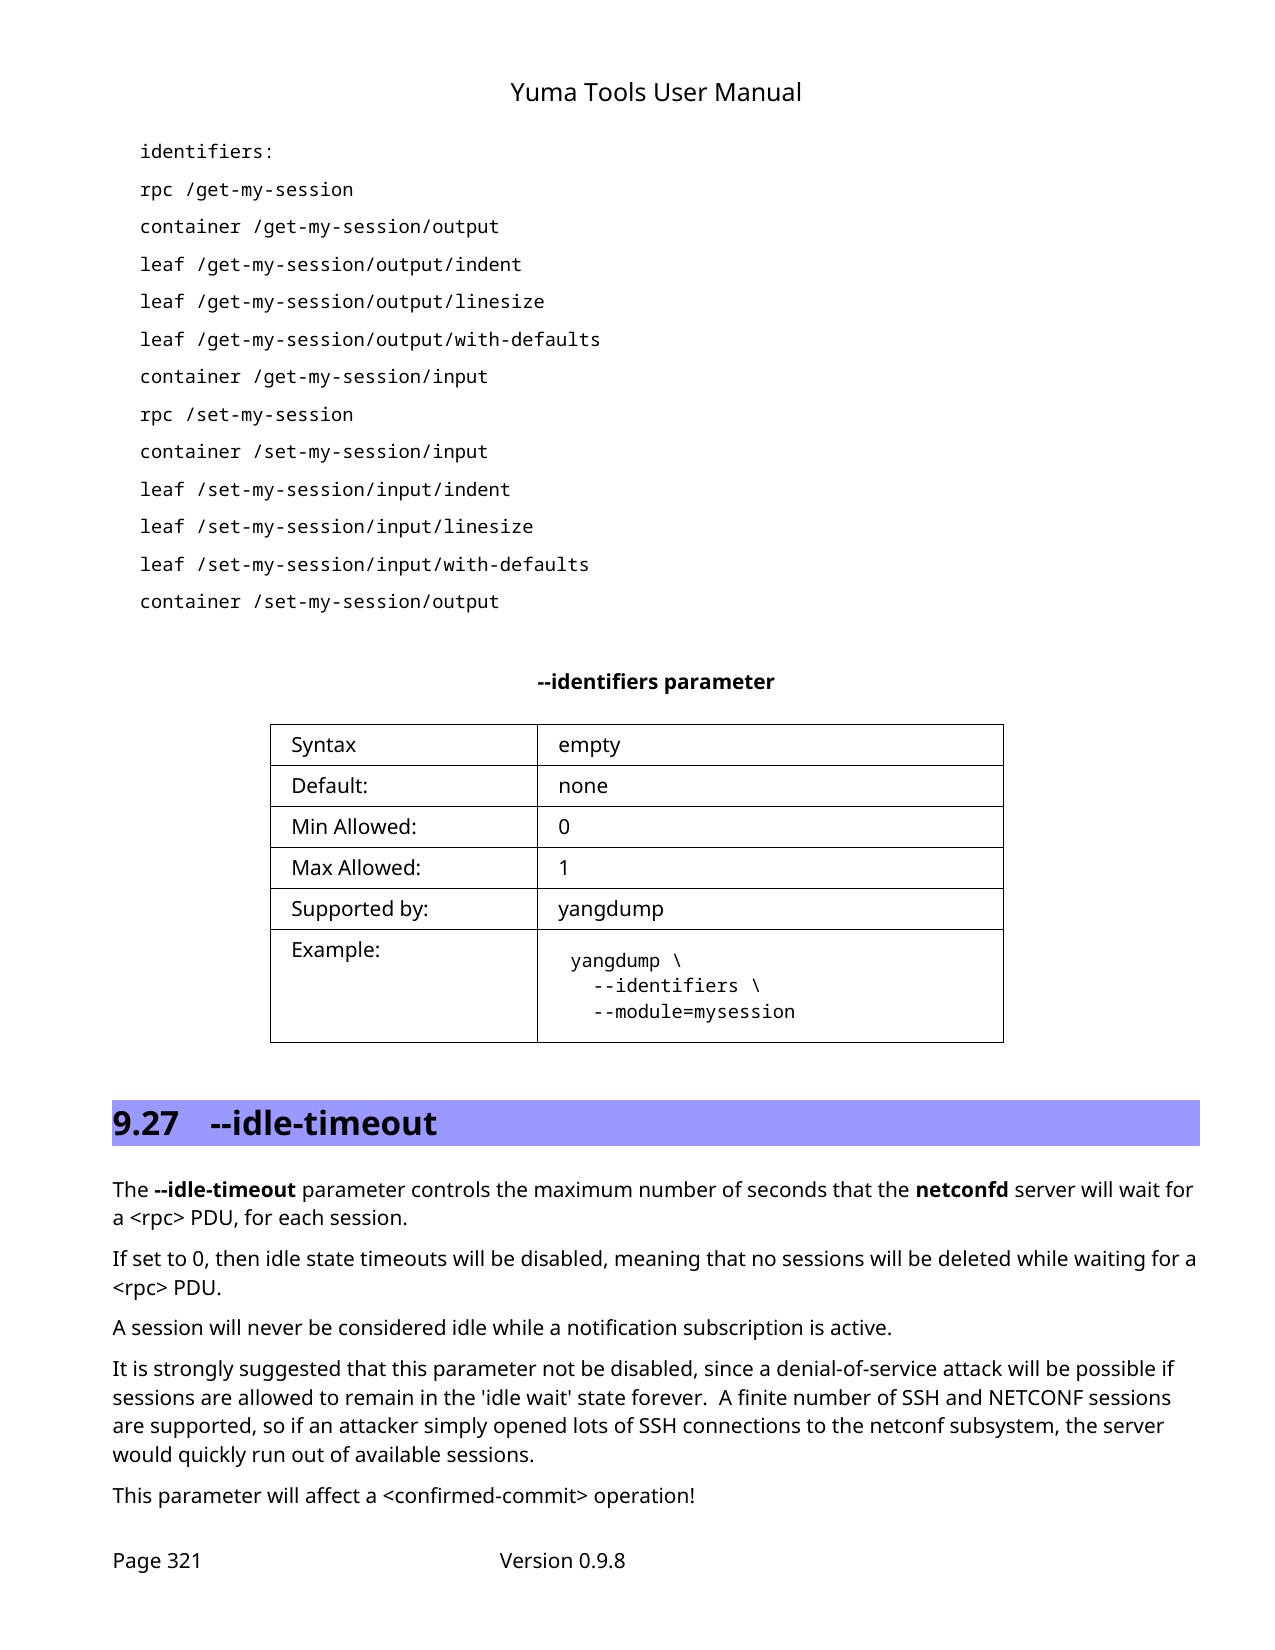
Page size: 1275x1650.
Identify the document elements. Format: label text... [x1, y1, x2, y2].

text If set to 0, then idle state timeouts will be disabled, meaning that no sessions will be deleted while waiting for a <rpc> PDU. [112, 1244, 1200, 1301]
text leaf /get-my-session/output/linesize [139, 288, 1200, 314]
table_cell 1 [538, 848, 1003, 888]
table_header empty [538, 725, 1003, 765]
table_cell Supported by: [271, 889, 537, 928]
text container /set-my-session/output [139, 588, 1200, 614]
subtitle --identifiers parameter [127, 667, 1185, 695]
text leaf /get-my-session/output/indent [139, 251, 1200, 277]
table_cell Max Allowed: [271, 848, 537, 888]
text It is strongly suggested that this parameter not be disabled, since a denial-of-service attack will be possible if sessions are allowed to remain in the 'idle wait' state forever. A finite number of SSH and NETCONF sessions are supported, so if an attacker simply opened lots of SSH connections to the netconf subsystem, the server would quickly run out of available sessions. [112, 1354, 1200, 1468]
text rpc /get-my-session [139, 176, 1200, 202]
text identifiers: [139, 138, 1200, 164]
text This parameter will affect a <confirmed-commit> operation! [112, 1481, 1200, 1509]
table_cell Default: [271, 766, 537, 806]
table_header Syntax [271, 725, 537, 765]
table_cell yangdump [538, 889, 1003, 928]
table_cell Example: [271, 930, 537, 1042]
table_cell Min Allowed: [271, 807, 537, 847]
text leaf /set-my-session/input/linesize [139, 513, 1200, 539]
table_cell 0 [538, 807, 1003, 847]
text rpc /set-my-session [139, 401, 1200, 427]
text leaf /get-my-session/output/with-defaults [139, 326, 1200, 352]
table_cell none [538, 766, 1003, 806]
text A session will never be considered idle while a notification subscription is active. [112, 1313, 1200, 1342]
text container /get-my-session/output [139, 213, 1200, 239]
text leaf /set-my-session/input/with-defaults [139, 551, 1200, 577]
text container /get-my-session/input [139, 363, 1200, 389]
table_cell yangdump \ --identifiers \ --module=mysession [538, 930, 1003, 1042]
text container /set-my-session/input [139, 438, 1200, 464]
text leaf /set-my-session/input/indent [139, 476, 1200, 502]
text The --idle-timeout parameter controls the maximum number of seconds that the netconfd server will wait for a <rpc> PDU, for each session. [112, 1175, 1200, 1232]
subtitle --idle-timeout [112, 1100, 1200, 1146]
